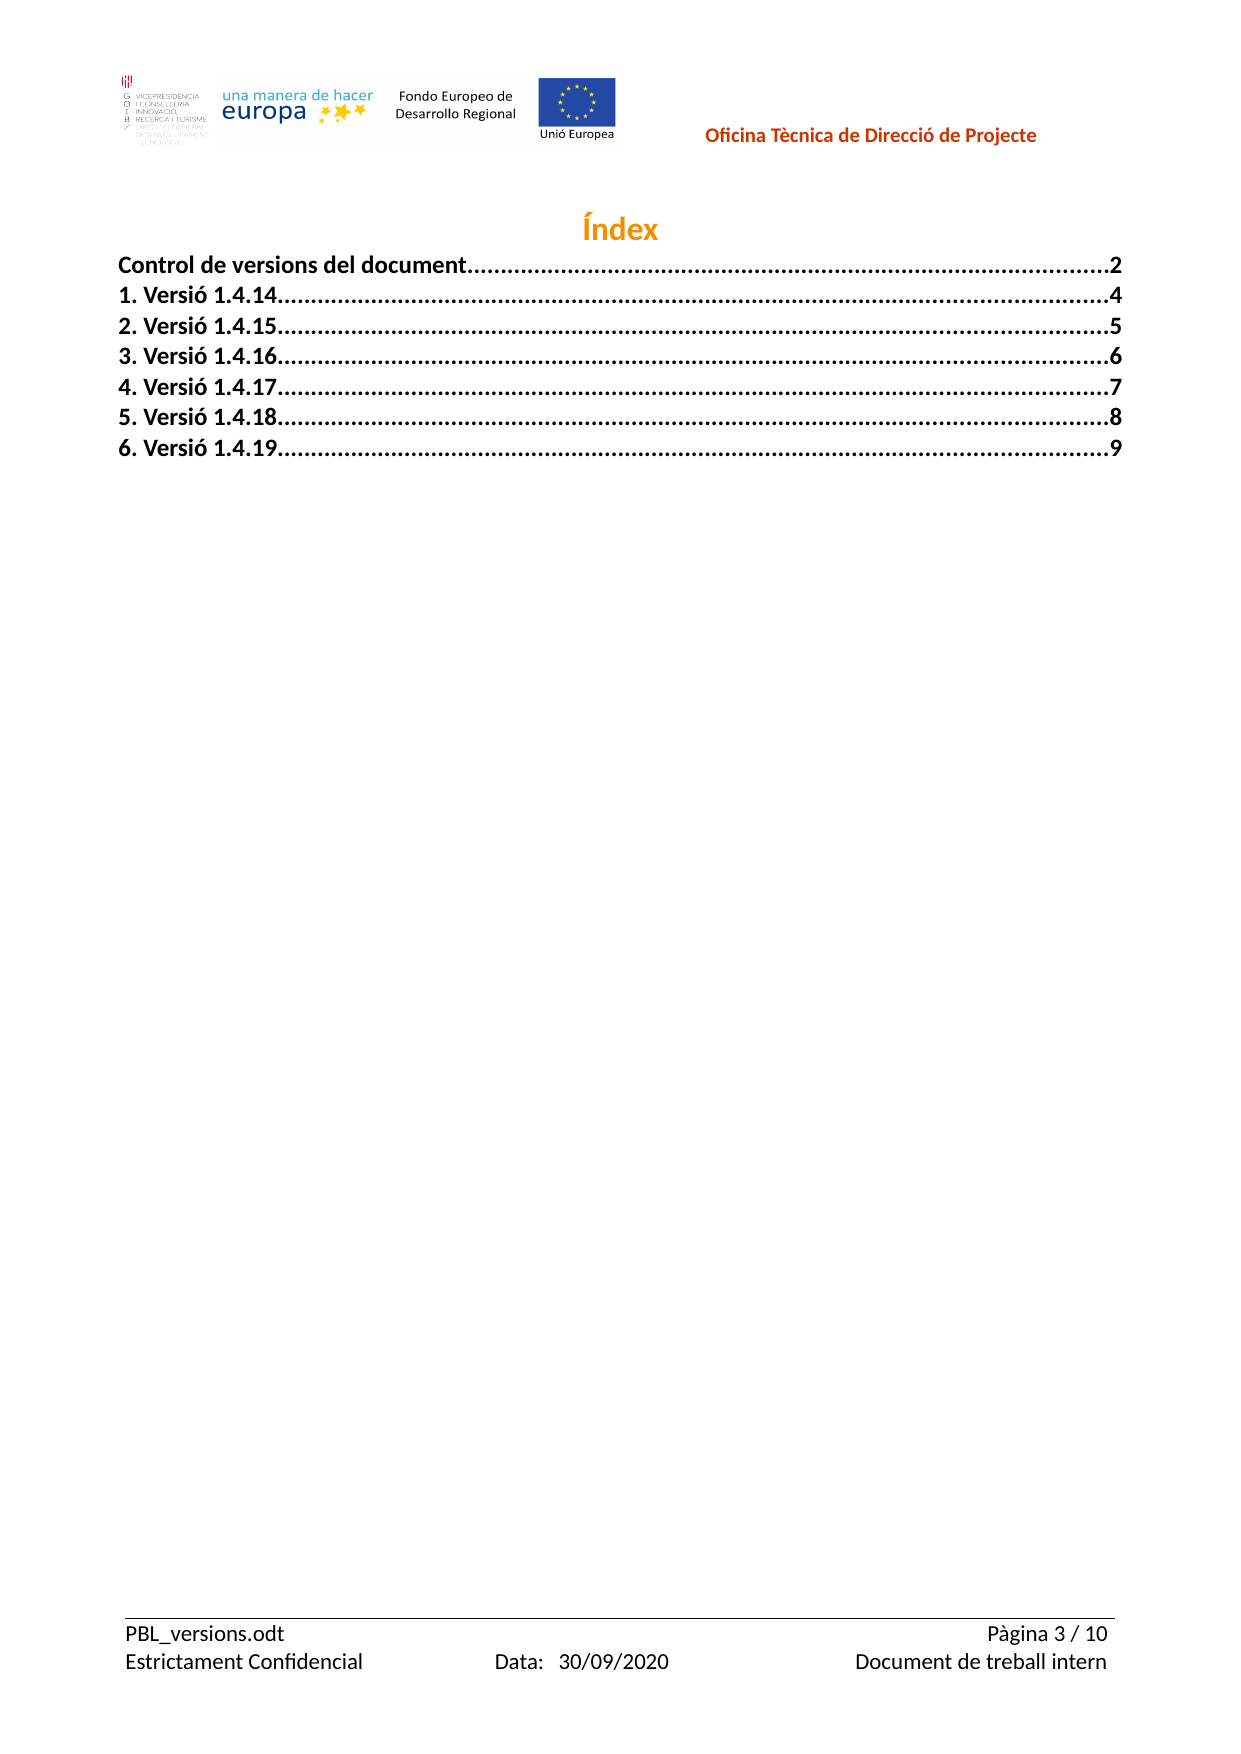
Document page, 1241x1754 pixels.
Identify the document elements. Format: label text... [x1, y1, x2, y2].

text 1. Versió 1.4.14 4 [118, 279, 1122, 310]
text 4. Versió 1.4.17 7 [118, 371, 1122, 402]
picture [219, 73, 621, 147]
text Índex [118, 208, 1122, 249]
text 2. Versió 1.4.15 5 [118, 310, 1122, 341]
text Control de versions del document 2 [118, 249, 1122, 279]
picture [118, 73, 213, 147]
text 3. Versió 1.4.16 6 [118, 341, 1122, 371]
text 5. Versió 1.4.18 8 [118, 402, 1122, 432]
text 6. Versió 1.4.19 9 [118, 432, 1122, 463]
